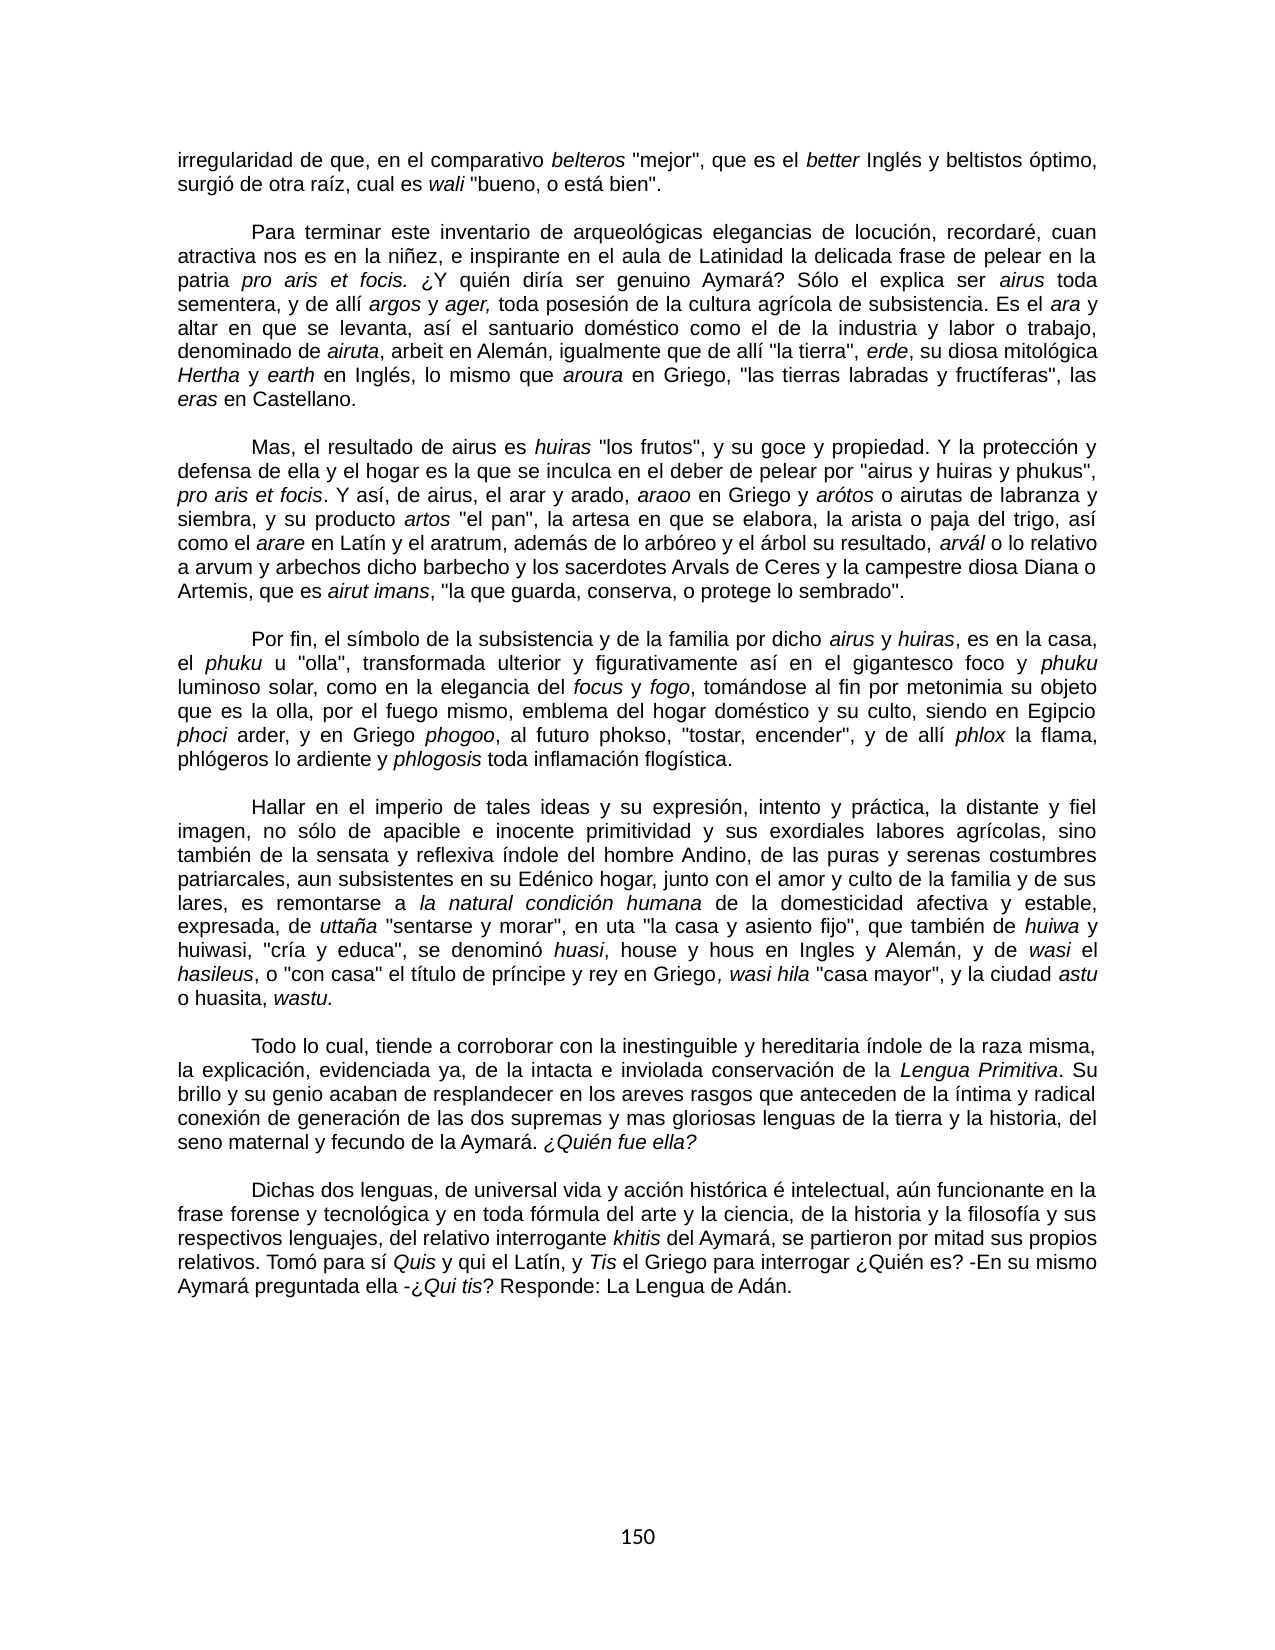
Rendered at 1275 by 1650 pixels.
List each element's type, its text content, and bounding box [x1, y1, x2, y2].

text irregularidad de que, en el comparativo belteros "mejor", que es el better Inglés y beltistos óptimo, surgió de otra raíz, cual es wali "bueno, o está bien". [177, 148, 1098, 196]
text Todo lo cual, tiende a corroborar con la inestinguible y hereditaria índole de la raza misma, la explicación, evidenciada ya, de la intacta e inviolada conservación de la Lengua Primitiva. Su brillo y su genio acaban de resplandecer en los areves rasgos que anteceden de la íntima y radical conexión de generación de las dos supremas y mas gloriosas lenguas de la tierra y la historia, del seno maternal y fecundo de la Aymará. ¿Quién fue ella? [177, 1034, 1098, 1154]
text Por fin, el símbolo de la subsistencia y de la familia por dicho airus y huiras, es en la casa, el phuku u "olla", transformada ulterior y figurativamente así en el gigantesco foco y phuku luminoso solar, como en la elegancia del focus y fogo, tomándose al fin por metonimia su objeto que es la olla, por el fuego mismo, emblema del hogar doméstico y su culto, siendo en Egipcio phoci arder, y en Griego phogoo, al futuro phokso, "tostar, encender", y de allí phlox la flama, phlógeros lo ardiente y phlogosis toda inflamación flogística. [177, 627, 1098, 771]
text Hallar en el imperio de tales ideas y su expresión, intento y práctica, la distante y fiel imagen, no sólo de apacible e inocente primitividad y sus exordiales labores agrícolas, sino también de la sensata y reflexiva índole del hombre Andino, de las puras y serenas costumbres patriarcales, aun subsistentes en su Edénico hogar, junto con el amor y culto de la familia y de sus lares, es remontarse a la natural condición humana de la domesticidad afectiva y estable, expresada, de uttaña "sentarse y morar", en uta "la casa y asiento fijo", que también de huiwa y huiwasi, "cría y educa", se denominó huasi, house y hous en Ingles y Alemán, y de wasi el hasileus, o "con casa" el título de príncipe y rey en Griego, wasi hila "casa mayor", y la ciudad astu o huasita, wastu. [177, 794, 1098, 1010]
text Dichas dos lenguas, de universal vida y acción histórica é intelectual, aún funcionante en la frase forense y tecnológica y en toda fórmula del arte y la ciencia, de la historia y la filosofía y sus respectivos lenguajes, del relativo interrogante khitis del Aymará, se partieron por mitad sus propios relativos. Tomó para sí Quis y qui el Latín, y Tis el Griego para interrogar ¿Quién es? -En su mismo Aymará preguntada ella -¿Qui tis? Responde: La Lengua de Adán. [177, 1178, 1098, 1298]
text Para terminar este inventario de arqueológicas elegancias de locución, recordaré, cuan atractiva nos es en la niñez, e inspirante en el aula de Latinidad la delicada frase de pelear en la patria pro aris et focis. ¿Y quién diría ser genuino Aymará? Sólo el explica ser airus toda sementera, y de allí argos y ager, toda posesión de la cultura agrícola de subsistencia. Es el ara y altar en que se levanta, así el santuario doméstico como el de la industria y labor o trabajo, denominado de airuta, arbeit en Alemán, igualmente que de allí "la tierra", erde, su diosa mitológica Hertha y earth en Inglés, lo mismo que aroura en Griego, "las tierras labradas y fructíferas", las eras en Castellano. [177, 219, 1098, 411]
text Mas, el resultado de airus es huiras "los frutos", y su goce y propiedad. Y la protección y defensa de ella y el hogar es la que se inculca en el deber de pelear por "airus y huiras y phukus", pro aris et focis. Y así, de airus, el arar y arado, araoo en Griego y arótos o airutas de labranza y siembra, y su producto artos "el pan", la artesa en que se elabora, la arista o paja del trigo, así como el arare en Latín y el aratrum, además de lo arbóreo y el árbol su resultado, arvál o lo relativo a arvum y arbechos dicho barbecho y los sacerdotes Arvals de Ceres y la campestre diosa Diana o Artemis, que es airut imans, "la que guarda, conserva, o protege lo sembrado". [177, 435, 1098, 603]
